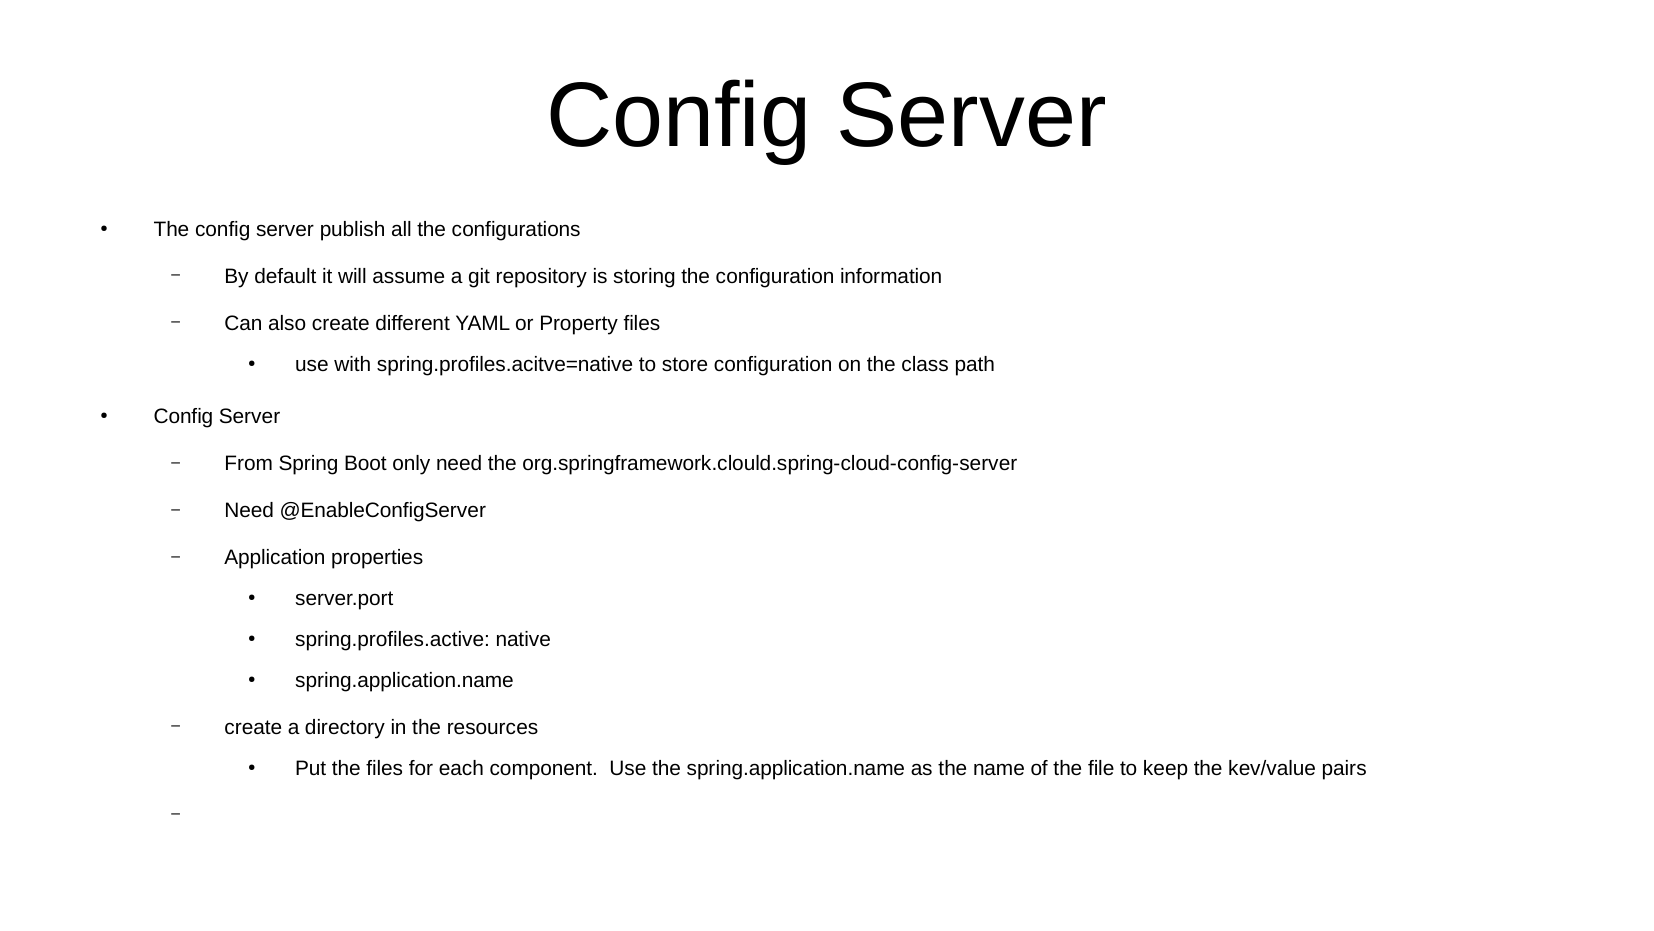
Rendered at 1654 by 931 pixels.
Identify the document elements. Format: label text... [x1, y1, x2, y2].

list The config server publish all the configurations By default it will assume a git repository is storing the configuration information Can also create different YAML or Property files use with spring.profiles.acitve=native to store configuration on the class path Config Server From Spring Boot only need the org.springframework.clould.spring-cloud-config-server Need @EnableConfigServer Application properties server.port spring.profiles.active: native spring.application.name create a directory in the resources Put the files for each component. Use the spring.application.name as the name of the file to keep the kev/value pairs [82, 217, 1636, 901]
title Config Server [82, 37, 1571, 193]
